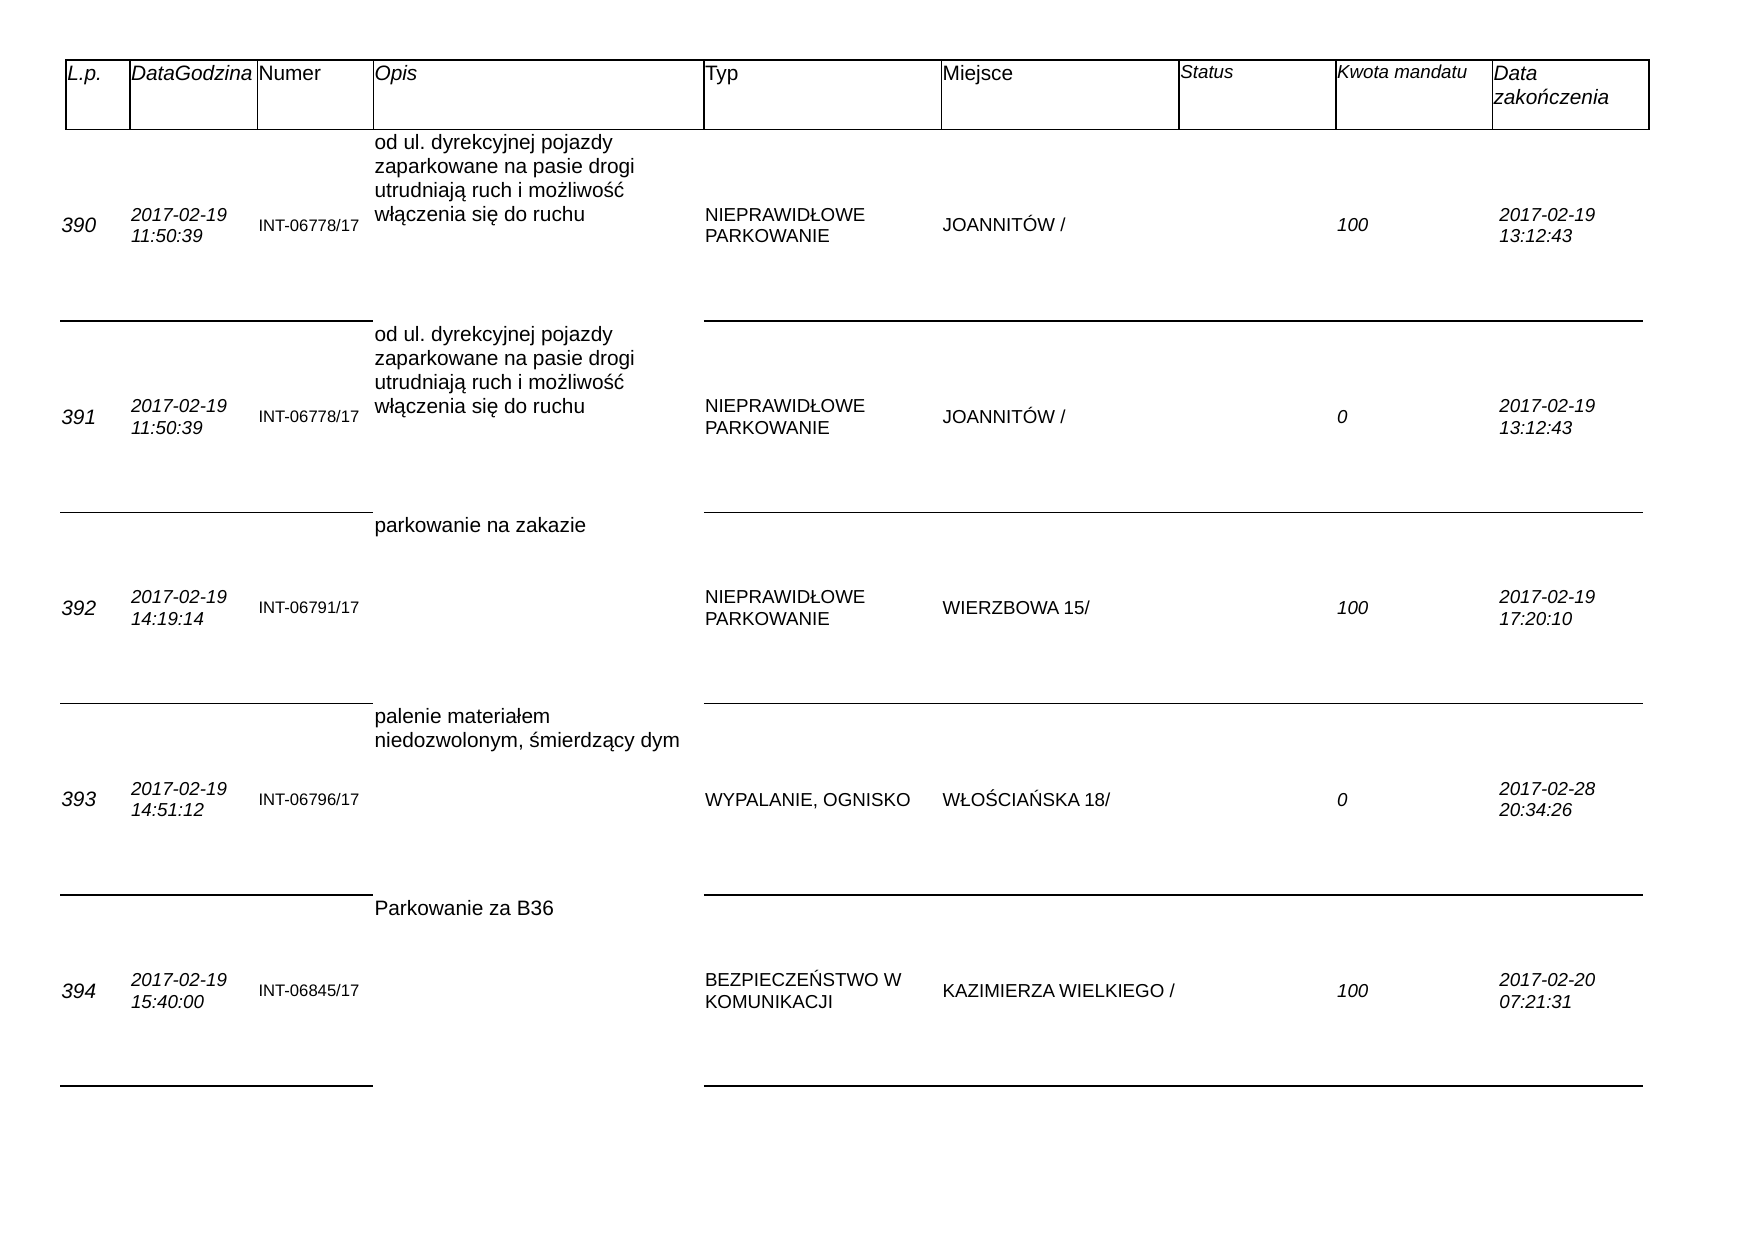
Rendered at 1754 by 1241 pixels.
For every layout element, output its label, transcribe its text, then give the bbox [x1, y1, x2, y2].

table_header L.p. [67, 61, 129, 129]
table_cell NIEPRAWIDŁOWE PARKOWANIE [704, 130, 941, 320]
table_cell [1643, 130, 1649, 320]
table_header Typ [705, 61, 941, 129]
table_cell JOANNITÓW / [941, 322, 1179, 511]
table_cell 2017-02-20 07:21:31 [1498, 896, 1643, 1085]
table_cell [1643, 320, 1649, 511]
table_cell KAZIMIERZA WIELKIEGO / [941, 896, 1179, 1085]
table_header Status [1180, 61, 1335, 129]
table_cell [1179, 513, 1336, 703]
table_cell INT-06796/17 [257, 704, 373, 894]
table_cell 392 [60, 513, 130, 703]
table_cell 390 [60, 129, 130, 320]
table_cell [1643, 511, 1649, 703]
table_header Kwota mandatu [1337, 61, 1492, 129]
table_header Numer [258, 61, 373, 129]
table_cell INT-06791/17 [257, 513, 373, 703]
table_cell WŁOŚCIAŃSKA 18/ [941, 704, 1179, 894]
table_cell 2017-02-19 15:40:00 [130, 896, 257, 1085]
table_cell od ul. dyrekcyjnej pojazdy zaparkowane na pasie drogi utrudniają ruch i możliwość włączenia się do ruchu [373, 320, 704, 511]
table_cell 2017-02-19 13:12:43 [1498, 130, 1643, 320]
table_header Data zakończenia [1493, 61, 1648, 129]
table_cell parkowanie na zakazie [373, 511, 704, 703]
table_cell [1643, 894, 1649, 1085]
table_cell 2017-02-19 14:51:12 [130, 704, 257, 894]
table_cell 0 [1336, 704, 1498, 894]
table_cell 100 [1336, 130, 1498, 320]
table_cell WYPALANIE, OGNISKO [704, 704, 941, 894]
table_cell INT-06778/17 [257, 130, 373, 320]
table_cell 2017-02-28 20:34:26 [1498, 704, 1643, 894]
table_cell [1179, 704, 1336, 894]
table_header [60, 59, 65, 129]
table_cell Parkowanie za B36 [373, 894, 704, 1085]
table_cell 2017-02-19 14:19:14 [130, 513, 257, 703]
table_cell 393 [60, 704, 130, 894]
table_cell BEZPIECZEŃSTWO W KOMUNIKACJI [704, 896, 941, 1085]
table_cell 2017-02-19 13:12:43 [1498, 322, 1643, 511]
table_cell NIEPRAWIDŁOWE PARKOWANIE [704, 322, 941, 511]
table_cell [1179, 322, 1336, 511]
table_cell [1179, 130, 1336, 320]
table_cell INT-06778/17 [257, 322, 373, 511]
table_header Opis [374, 61, 703, 129]
table_header Miejsce [942, 61, 1178, 129]
table_cell [1179, 896, 1336, 1085]
table_cell od ul. dyrekcyjnej pojazdy zaparkowane na pasie drogi utrudniają ruch i możliwość włączenia się do ruchu [373, 130, 704, 320]
table_header DataGodzina [131, 61, 257, 129]
table_cell WIERZBOWA 15/ [941, 513, 1179, 703]
table_cell INT-06845/17 [257, 896, 373, 1085]
table_cell NIEPRAWIDŁOWE PARKOWANIE [704, 513, 941, 703]
table_cell 2017-02-19 17:20:10 [1498, 513, 1643, 703]
table_cell JOANNITÓW / [941, 130, 1179, 320]
table_cell 394 [60, 896, 130, 1085]
table_cell 391 [60, 322, 130, 511]
table_cell [1643, 703, 1649, 894]
table_cell 100 [1336, 513, 1498, 703]
table_cell palenie materiałem niedozwolonym, śmierdzący dym [373, 703, 704, 894]
table_cell 0 [1336, 322, 1498, 511]
table_cell 2017-02-19 11:50:39 [130, 130, 257, 320]
table_cell 2017-02-19 11:50:39 [130, 322, 257, 511]
table_cell 100 [1336, 896, 1498, 1085]
